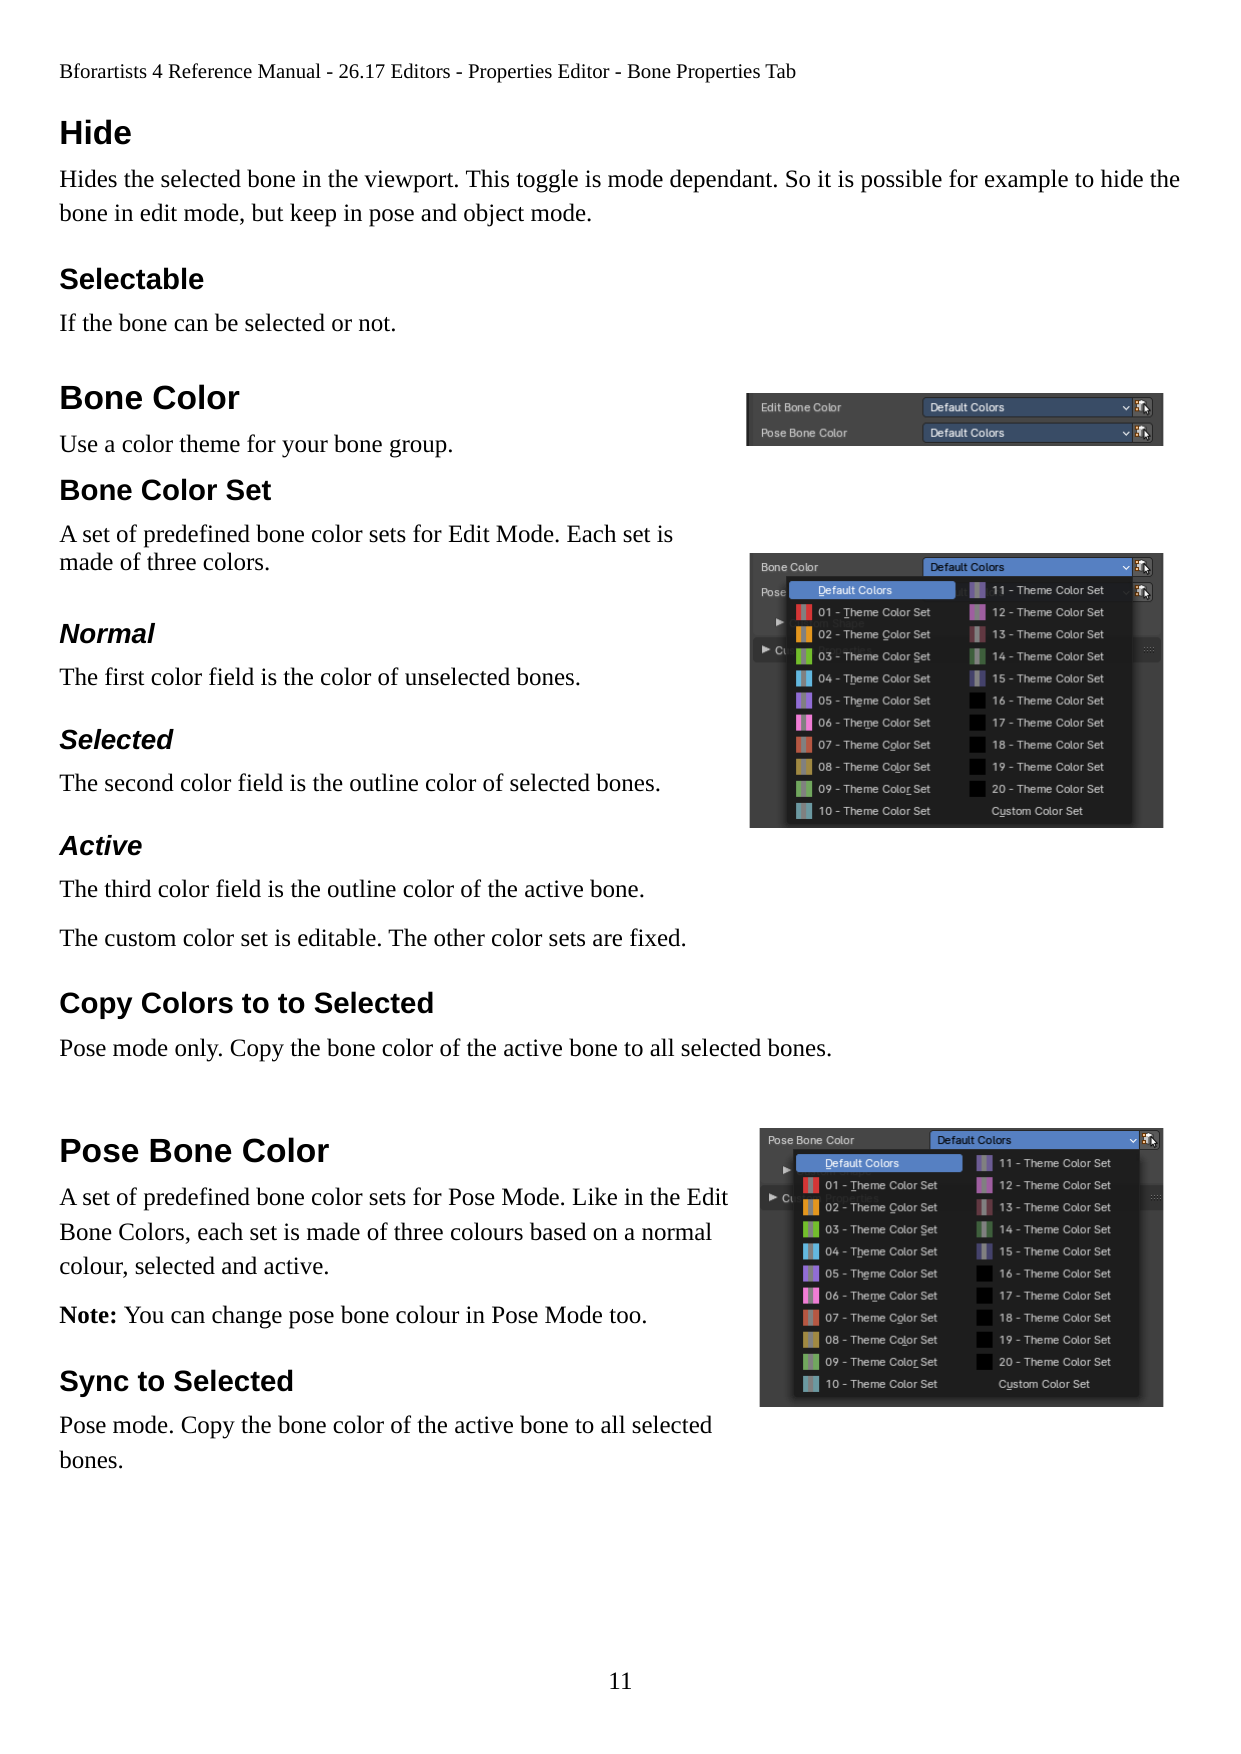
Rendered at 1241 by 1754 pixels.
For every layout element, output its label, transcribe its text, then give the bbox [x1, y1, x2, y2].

subtitle [1164, 723, 1181, 755]
subtitle Selectable [59, 262, 1181, 296]
subtitle Active [59, 829, 1181, 861]
text Note: You can change pose bone colour in Pose Mode too. [59, 1301, 759, 1329]
text The custom color set is editable. The other color sets are fixed. [59, 923, 1181, 952]
text The second color field is the outline color of selected bones. [59, 768, 749, 797]
text If the bone can be selected or not. [59, 308, 1181, 337]
text Hides the selected bone in the viewport. This toggle is mode dependant. So it is possible for example to hide the bone in edit mode, but keep in pose and object mode. [59, 164, 1181, 227]
subtitle [1164, 617, 1181, 649]
subtitle Sync to Selected [59, 1364, 759, 1398]
picture [749, 553, 1164, 828]
text The first color field is the color of unselected bones. [59, 662, 749, 691]
subtitle Pose Bone Color [59, 1131, 759, 1170]
subtitle Bone Color [59, 378, 1181, 417]
text Pose mode only. Copy the bone color of the active bone to all selected bones. [59, 1033, 1181, 1061]
text Use a color theme for your bone group. [59, 429, 1181, 458]
subtitle [1164, 1364, 1181, 1398]
subtitle Selected [59, 723, 749, 755]
subtitle [1164, 1131, 1181, 1170]
text A set of predefined bone color sets for Edit Mode. Each set is made of three colors. [59, 519, 1181, 576]
subtitle Copy Colors to to Selected [59, 986, 1181, 1020]
text A set of predefined bone color sets for Pose Mode. Like in the Edit Bone Colors, each set is made of three colours based on a normal colour, selected and active. [59, 1182, 759, 1280]
subtitle Hide [59, 113, 1181, 151]
picture [746, 393, 1164, 446]
subtitle Normal [59, 617, 749, 649]
picture [759, 1128, 1164, 1407]
text The third color field is the outline color of the active bone. [59, 874, 1181, 902]
text Pose mode. Copy the bone color of the active bone to all selected bones. [59, 1410, 1181, 1474]
subtitle Bone Color Set [59, 472, 1181, 506]
